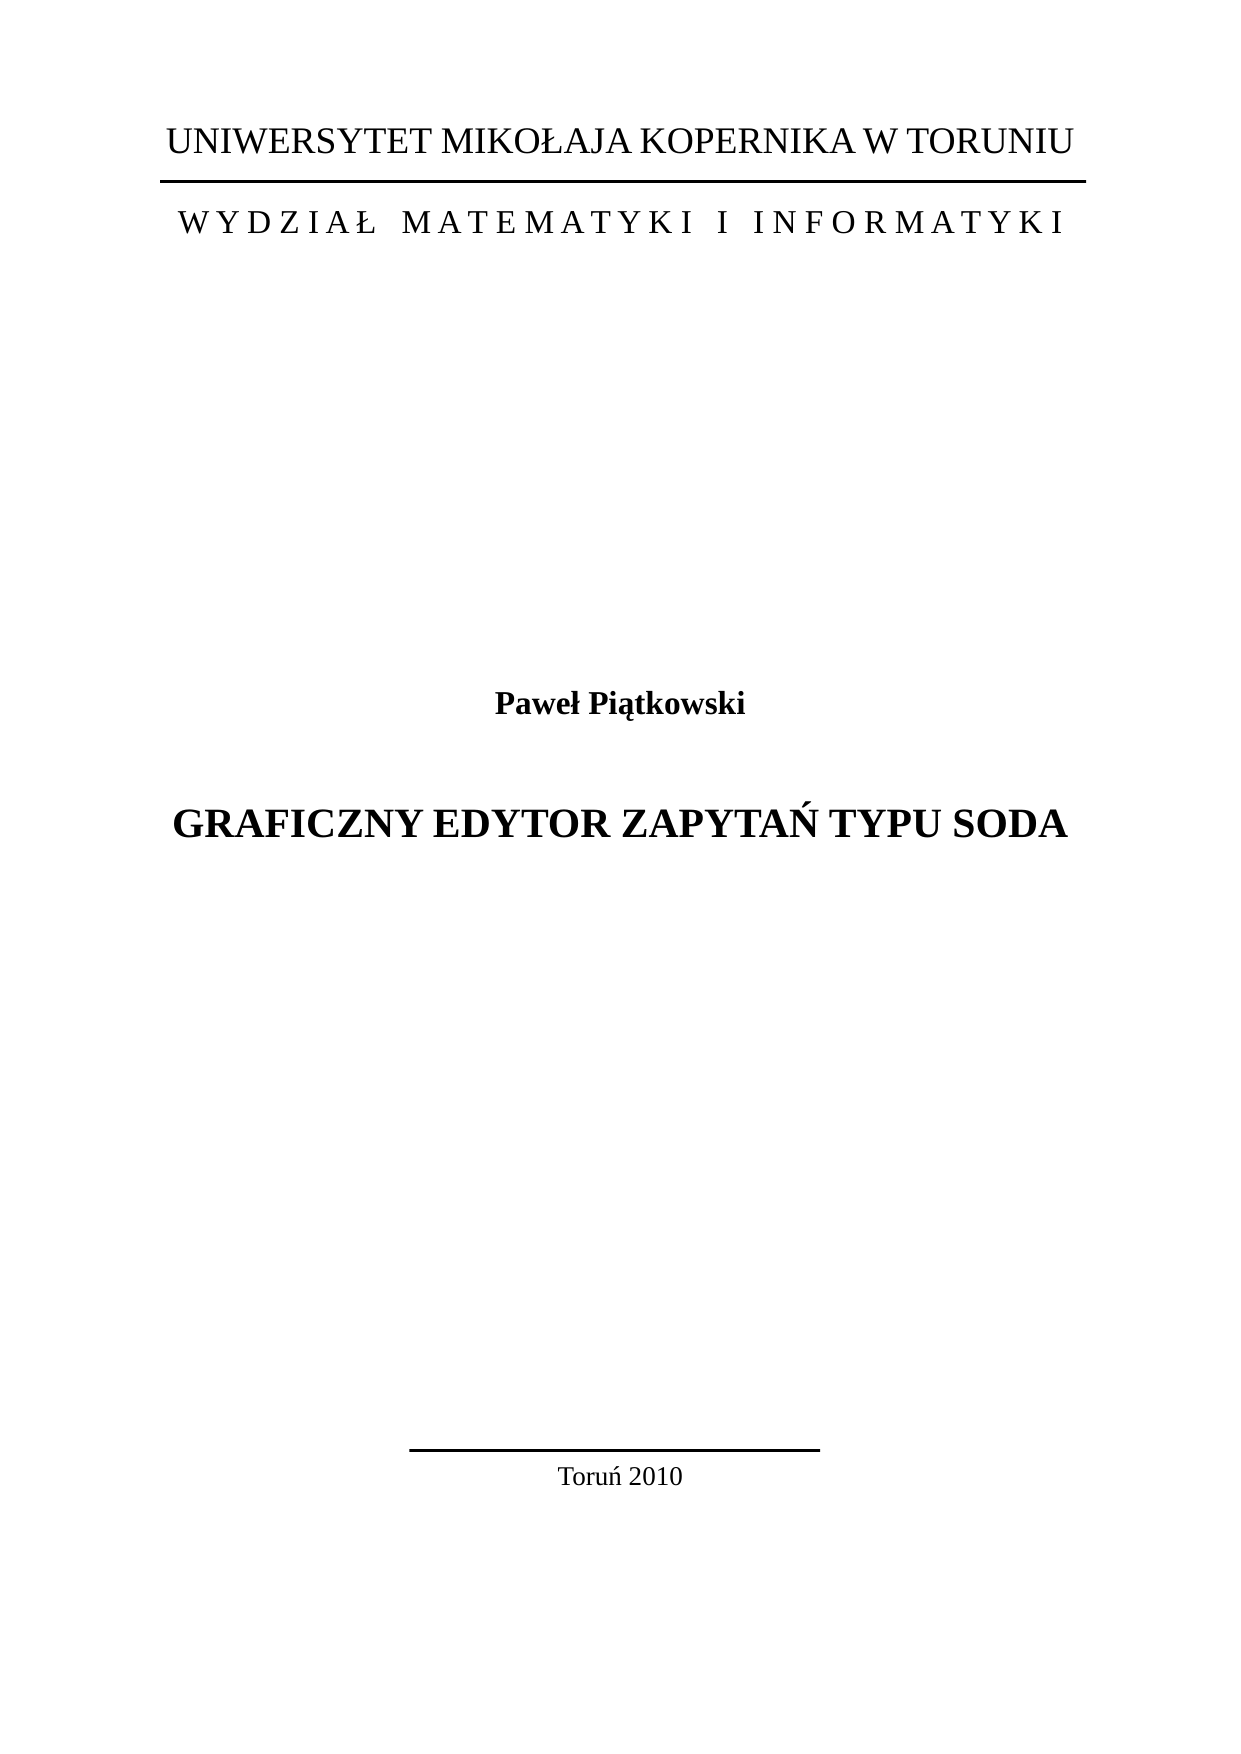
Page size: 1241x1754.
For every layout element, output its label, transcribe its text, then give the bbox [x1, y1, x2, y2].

text W Y D Z I A Ł M A T E M A T Y K I I I N F O R M A T Y K I [118, 183, 1122, 241]
text Toruń 2010 [118, 1460, 1122, 1491]
text UNIWERSYTET MIKOŁAJA KOPERNIKA W TORUNIU [118, 118, 1122, 161]
text Paweł Piątkowski [118, 684, 1122, 722]
text GRAFICZNY EDYTOR ZAPYTAŃ TYPU SODA [118, 799, 1122, 847]
